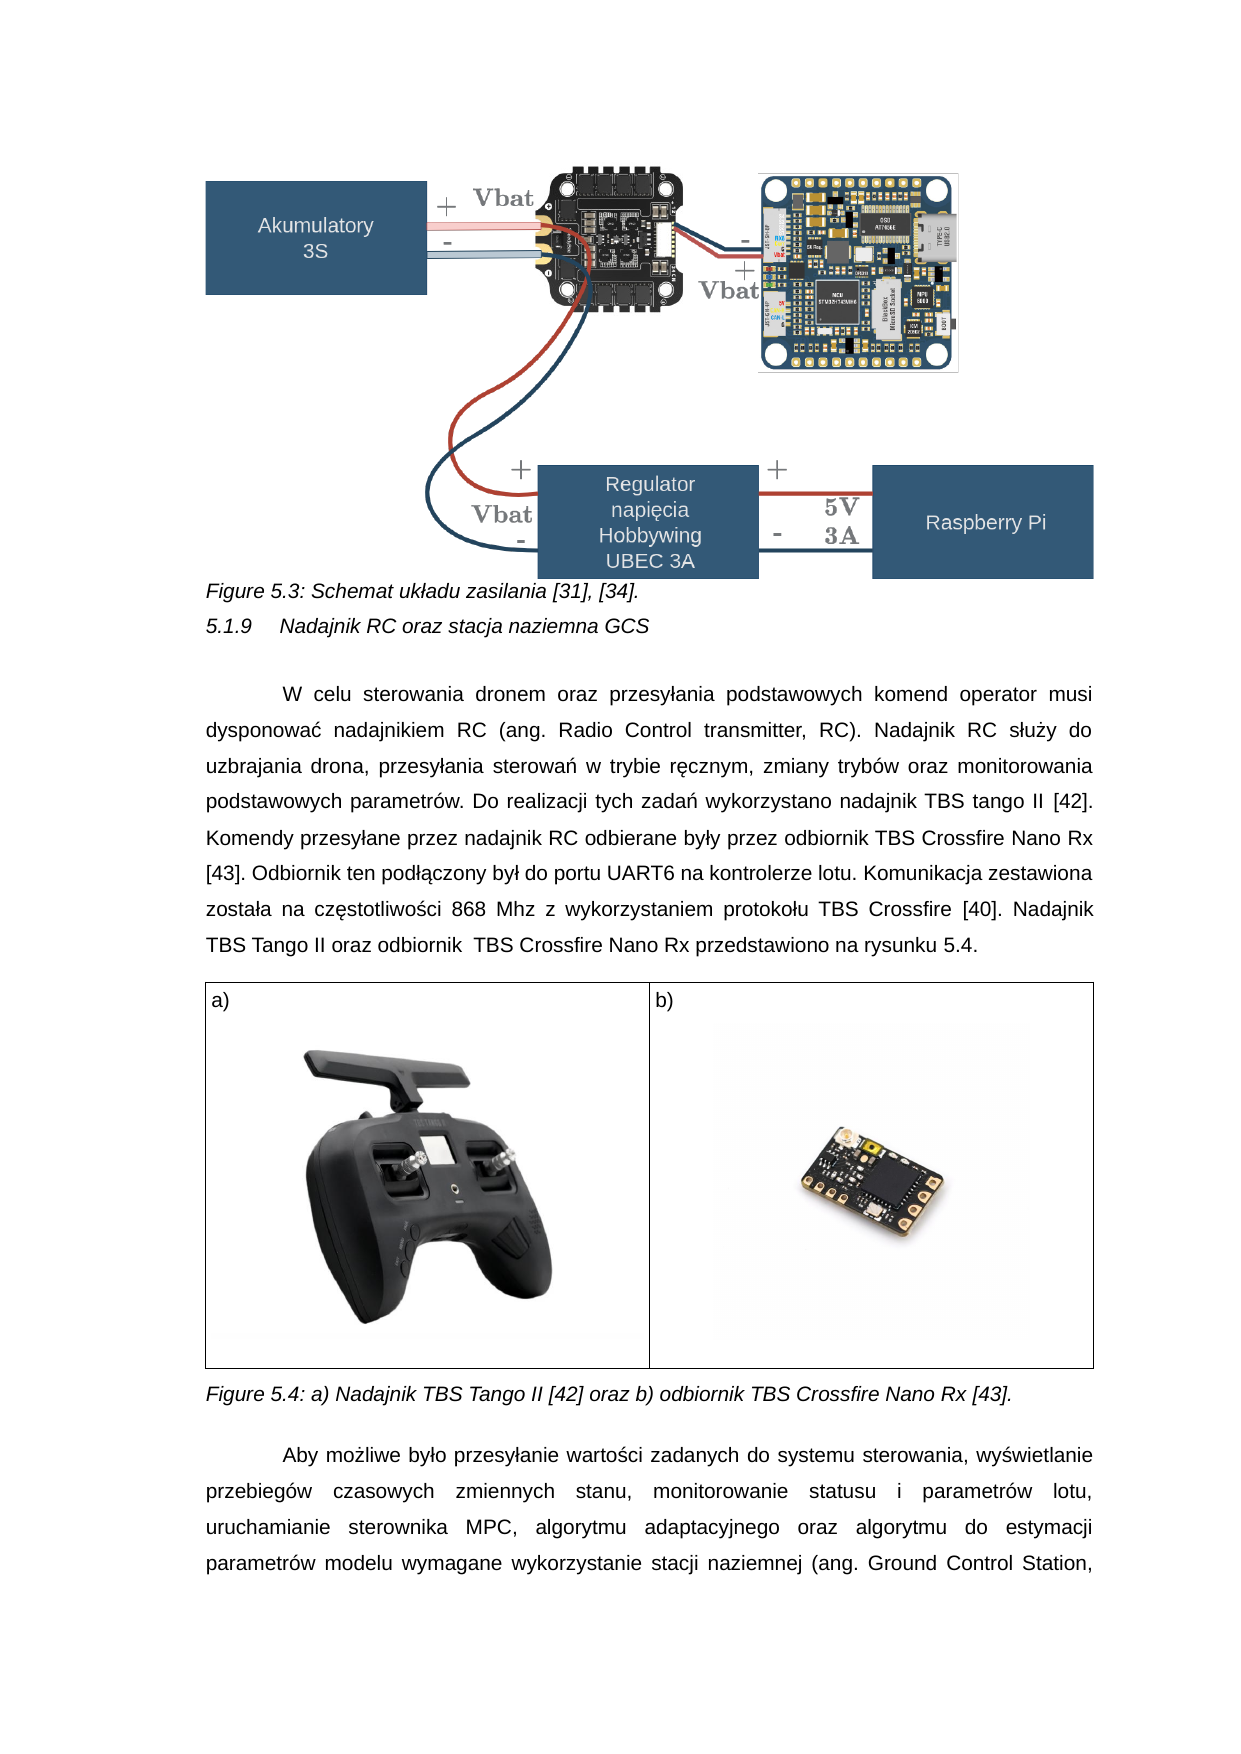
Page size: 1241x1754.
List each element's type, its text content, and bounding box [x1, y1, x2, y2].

picture [713, 1023, 1030, 1340]
picture [205, 159, 1094, 579]
text Figure 5.3: Schemat układu zasilania [31], [34]. [206, 579, 1093, 602]
subtitle Nadajnik RC oraz stacja naziemna GCS [206, 602, 1093, 638]
picture [211, 1023, 644, 1339]
table_header a) [206, 983, 649, 1018]
table_cell [206, 1018, 649, 1368]
subtitle [206, 147, 1093, 159]
table_header b) [650, 983, 1093, 1018]
text Figure 5.4: a) Nadajnik TBS Tango II [42] oraz b) odbiornik TBS Crossfire Nano Rx [43]. [206, 1381, 1093, 1405]
text W celu sterowania dronem oraz przesyłania podstawowych komend operator musi dysponować nadajnikiem RC (ang. Radio Control transmitter, RC). Nadajnik RC służy do uzbrajania drona, przesyłania sterowań w trybie ręcznym, zmiany trybów oraz monitorowania podstawowych parametrów. Do realizacji tych zadań wykorzystano nadajnik TBS tango II [42]. Komendy przesyłane przez nadajnik RC odbierane były przez odbiornik TBS Crossfire Nano Rx [43]. Odbiornik ten podłączony był do portu UART6 na kontrolerze lotu. Komunikacja zestawiona została na częstotliwości 868 Mhz z wykorzystaniem protokołu TBS Crossfire [40]. Nadajnik TBS Tango II oraz odbiornik TBS Crossfire Nano Rx przedstawiono na rysunku 5.4. [206, 682, 1093, 957]
text Aby możliwe było przesyłanie wartości zadanych do systemu sterowania, wyświetlanie przebiegów czasowych zmiennych stanu, monitorowanie statusu i parametrów lotu, uruchamianie sterownika MPC, algorytmu adaptacyjnego oraz algorytmu do estymacji parametrów modelu wymagane wykorzystanie stacji naziemnej (ang. Ground Control Station, [206, 1443, 1093, 1574]
table_cell [650, 1018, 1093, 1368]
